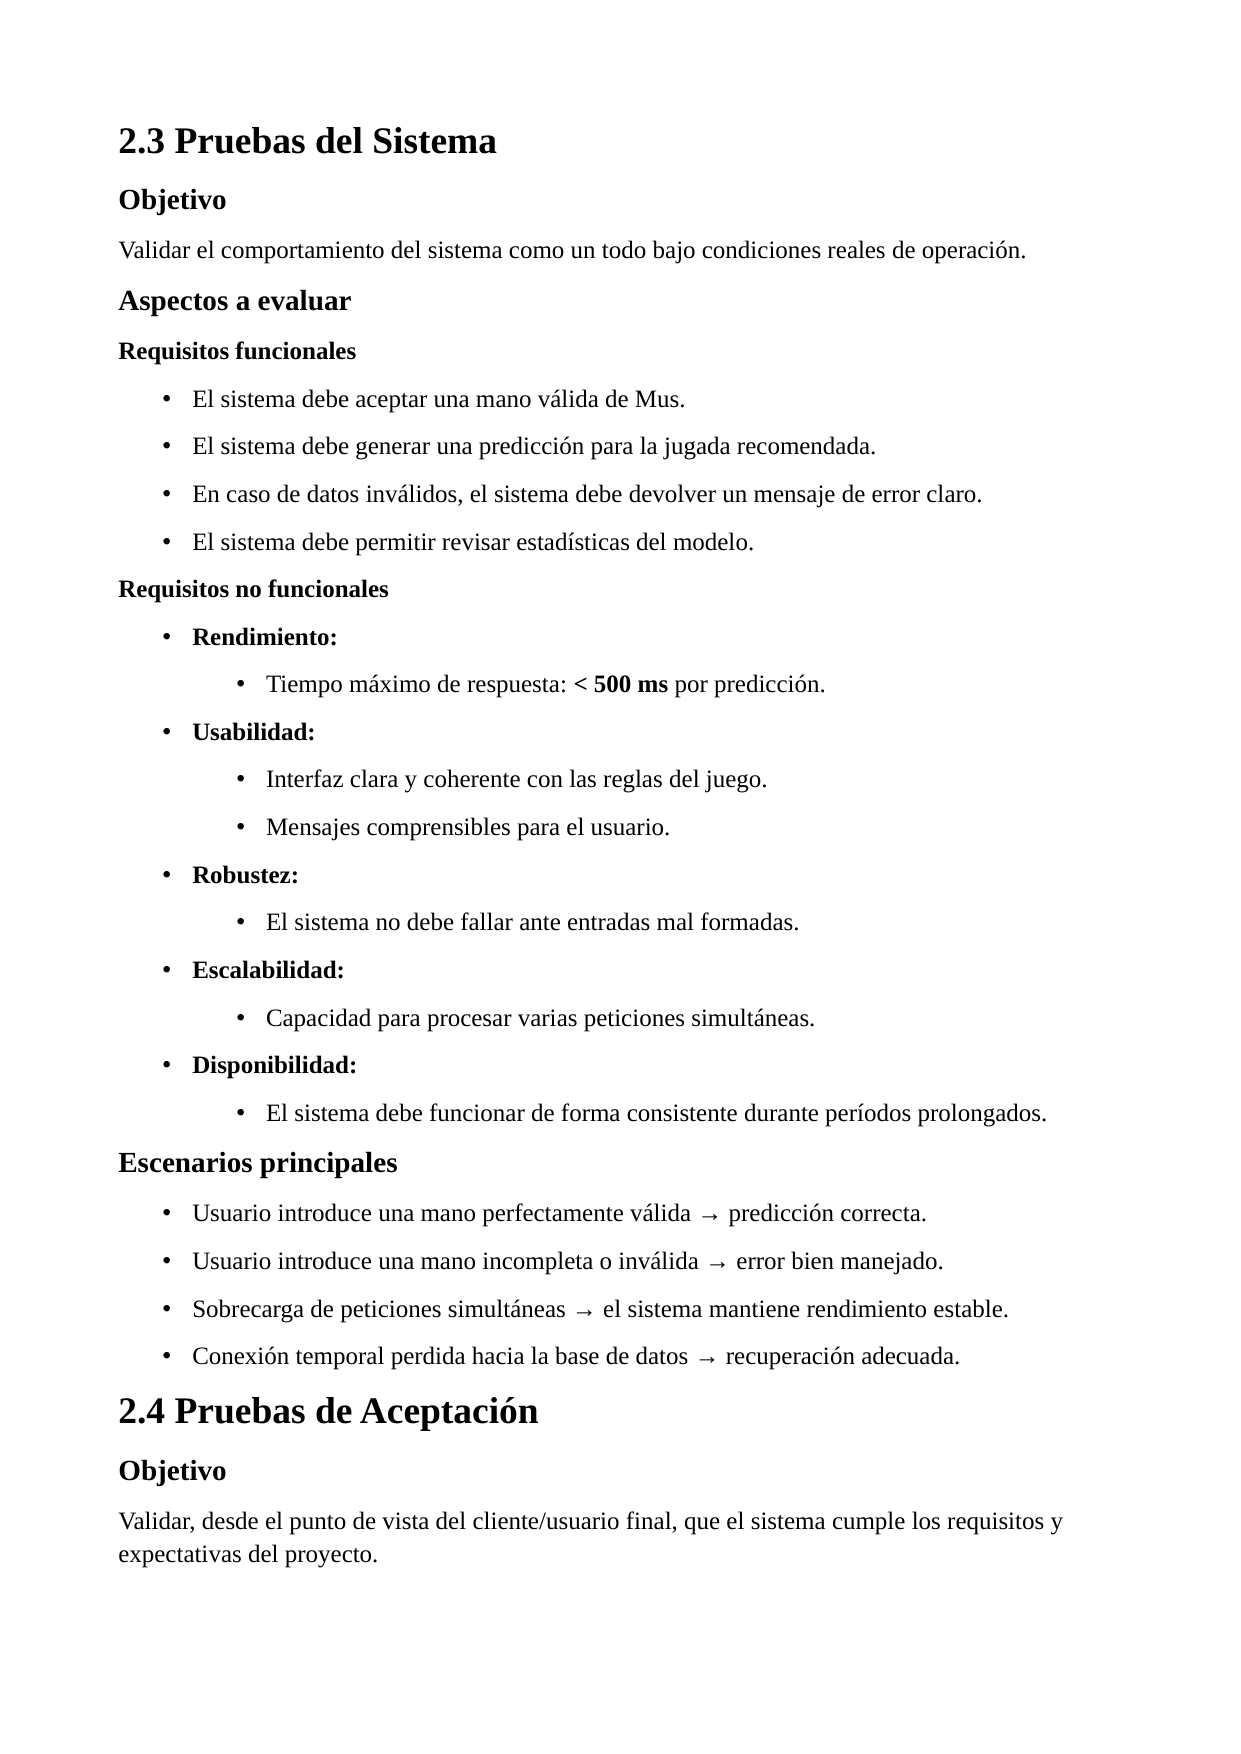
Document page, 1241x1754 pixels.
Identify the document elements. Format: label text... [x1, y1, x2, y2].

list El sistema debe generar una predicción para la jugada recomendada. [162, 431, 1122, 460]
text Validar, desde el punto de vista del cliente/usuario final, que el sistema cumple los requisitos y expectativas del proyecto. [118, 1506, 1122, 1568]
subtitle Aspectos a evaluar [118, 283, 1122, 317]
list Sobrecarga de peticiones simultáneas → el sistema mantiene rendimiento estable. [162, 1294, 1122, 1322]
list Interfaz clara y coherente con las reglas del juego. [236, 764, 1122, 793]
list Mensajes comprensibles para el usuario. [236, 812, 1122, 841]
list Usuario introduce una mano perfectamente válida → predicción correcta. [162, 1198, 1122, 1227]
subtitle 2.3 Pruebas del Sistema [118, 118, 1122, 161]
list Escalabilidad: [162, 955, 1122, 984]
text Validar el comportamiento del sistema como un todo bajo condiciones reales de operación. [118, 235, 1122, 264]
list Disponibilidad: [162, 1050, 1122, 1079]
subtitle Objetivo [118, 182, 1122, 216]
subtitle Requisitos no funcionales [118, 574, 1122, 603]
list El sistema no debe fallar ante entradas mal formadas. [236, 907, 1122, 936]
list Tiempo máximo de respuesta: < 500 ms por predicción. [236, 669, 1122, 698]
list En caso de datos inválidos, el sistema debe devolver un mensaje de error claro. [162, 479, 1122, 508]
list El sistema debe permitir revisar estadísticas del modelo. [162, 527, 1122, 555]
subtitle Requisitos funcionales [118, 336, 1122, 365]
list Rendimiento: [162, 622, 1122, 651]
subtitle Escenarios principales [118, 1145, 1122, 1179]
list Conexión temporal perdida hacia la base de datos → recuperación adecuada. [162, 1341, 1122, 1370]
list Usuario introduce una mano incompleta o inválida → error bien manejado. [162, 1246, 1122, 1275]
list El sistema debe funcionar de forma consistente durante períodos prolongados. [236, 1098, 1122, 1127]
list El sistema debe aceptar una mano válida de Mus. [162, 384, 1122, 412]
subtitle Objetivo [118, 1453, 1122, 1487]
list Capacidad para procesar varias peticiones simultáneas. [236, 1003, 1122, 1031]
subtitle 2.4 Pruebas de Aceptación [118, 1389, 1122, 1432]
list Robustez: [162, 860, 1122, 888]
list Usabilidad: [162, 717, 1122, 746]
